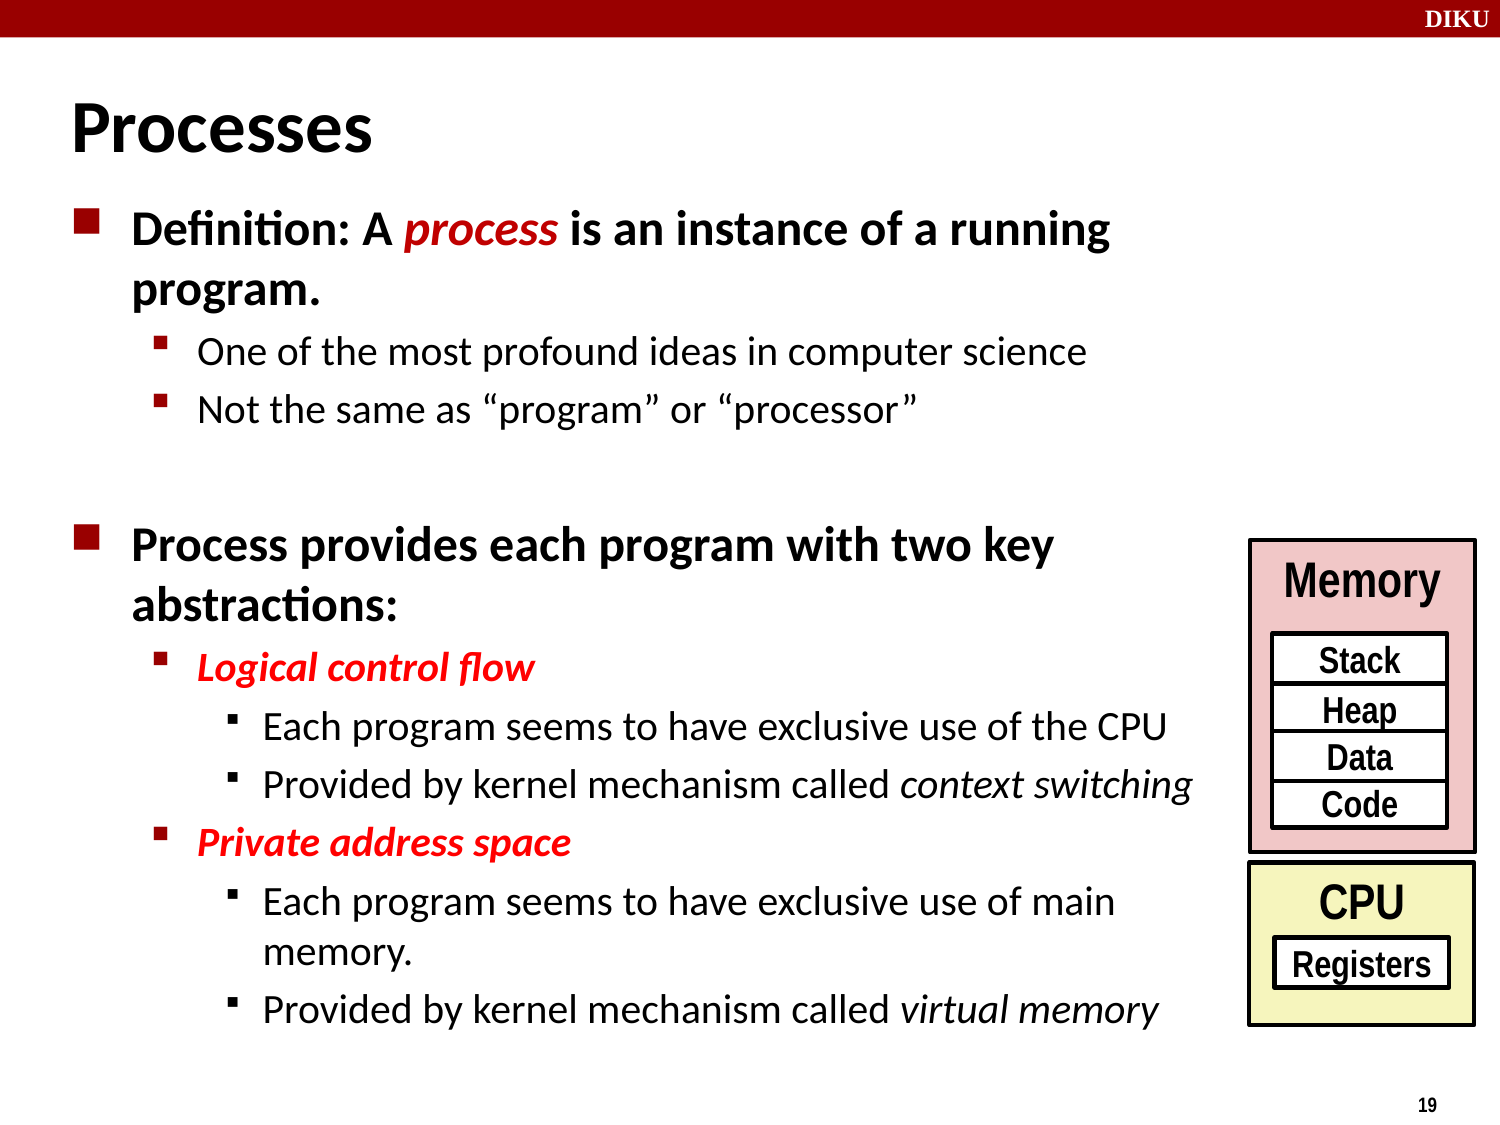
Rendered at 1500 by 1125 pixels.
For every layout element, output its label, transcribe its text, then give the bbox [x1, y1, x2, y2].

text_box Memory [1249, 539, 1475, 853]
text_box Code [1272, 781, 1448, 828]
text_box CPU [1249, 862, 1475, 1025]
text_box Heap [1272, 683, 1448, 730]
text_box Stack [1272, 633, 1448, 683]
text_box Data [1272, 730, 1448, 781]
list Definition: A process is an instance of a running program. One of the most profound ideas in computer science Not the same as “program” or “processor” Process provides each program with two key abstractions: Logical control flow Each program seems to have exclusive use of the CPU Provided by kernel mechanism called context switching Private address space Each program seems to have exclusive use of main memory. Provided by kernel mechanism called virtual memory [60, 187, 1225, 1095]
title Processes [55, 75, 917, 169]
text_box Registers [1274, 937, 1450, 988]
text_box Heap [1384, 706, 1391, 720]
